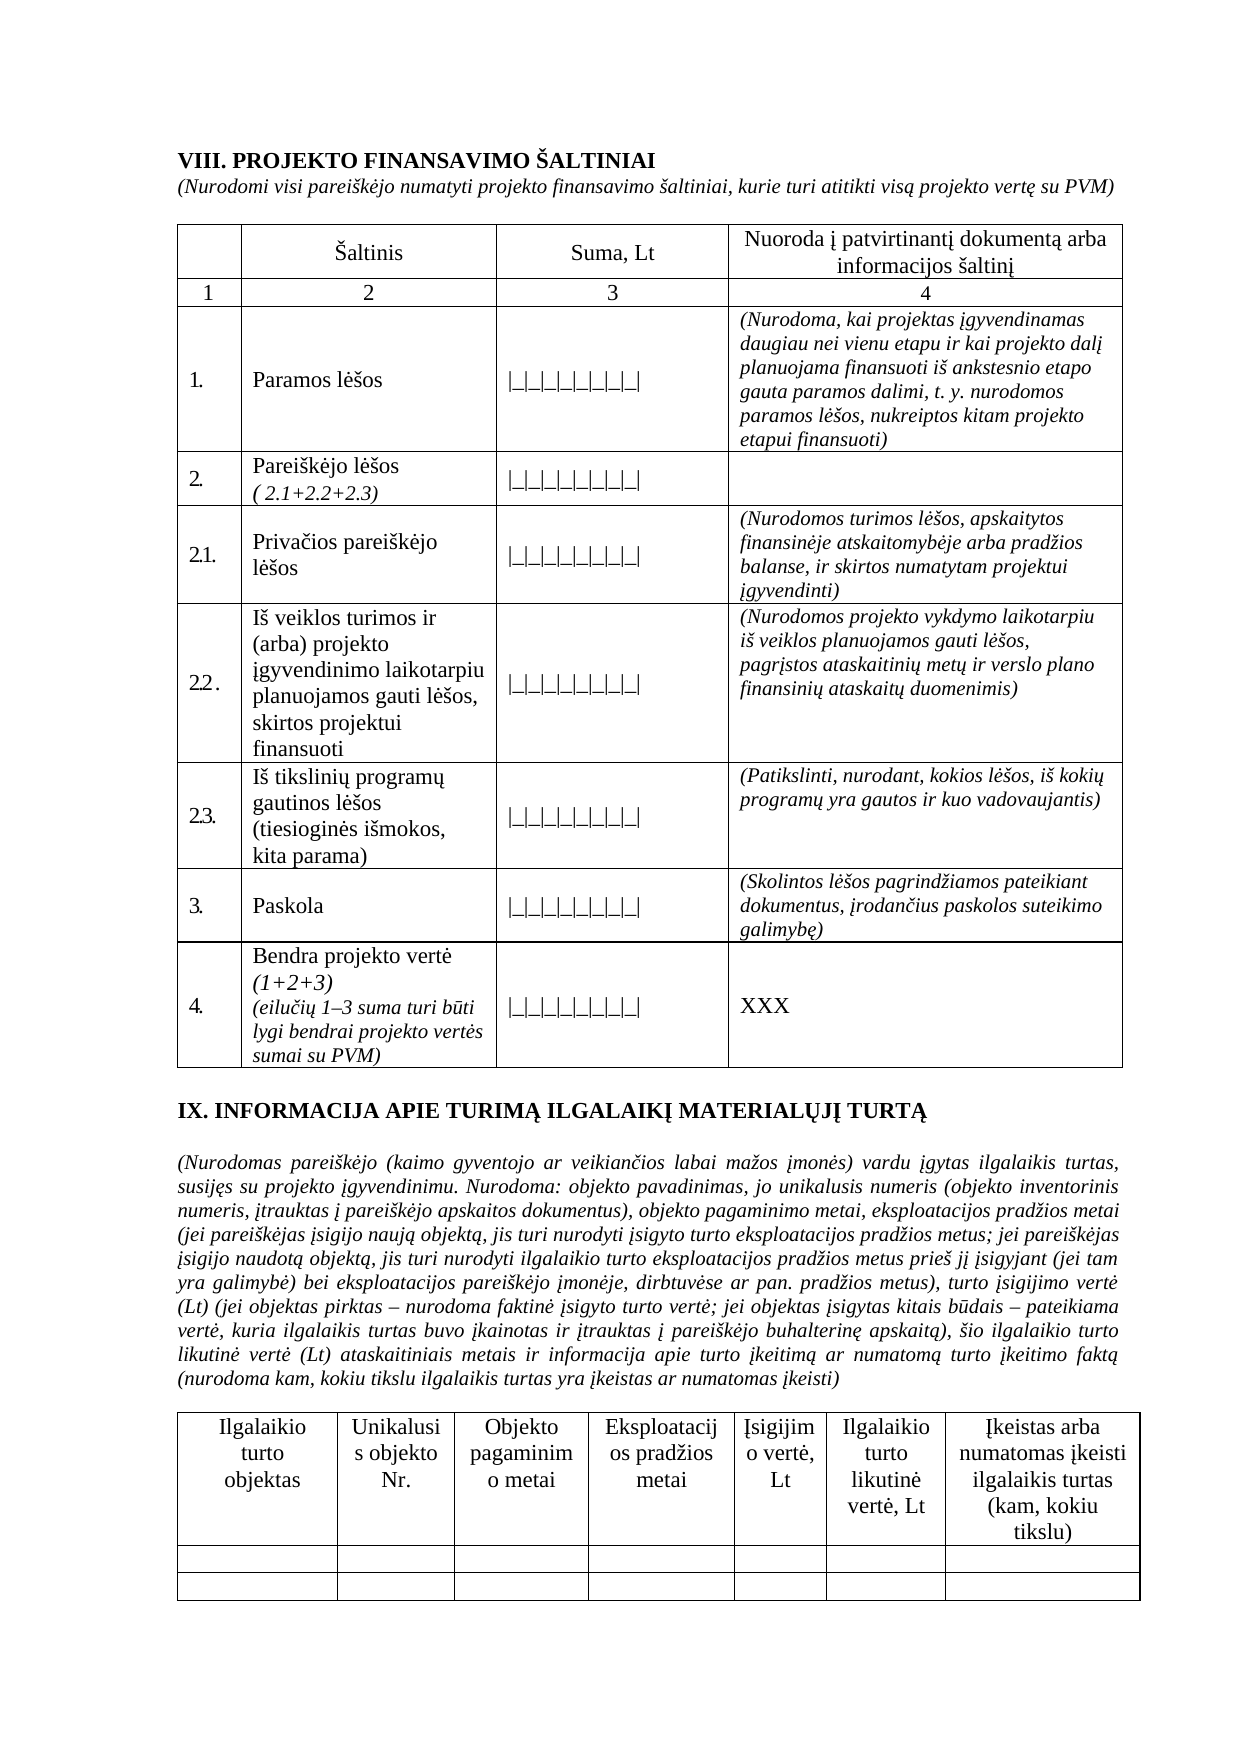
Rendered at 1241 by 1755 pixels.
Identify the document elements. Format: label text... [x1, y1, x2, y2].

table_cell |_|_|_|_|_|_|_|_| [497, 452, 728, 505]
table_cell |_|_|_|_|_|_|_|_| [497, 506, 728, 602]
table_cell [827, 1546, 945, 1572]
table_cell |_|_|_|_|_|_|_|_| [497, 943, 728, 1067]
table_cell Paramos lėšos [242, 307, 496, 451]
table_cell (Nurodomos turimos lėšos, apskaitytos finansinėje atskaitomybėje arba pradžios balanse, ir skirtos numatytam projektui įgyvendinti) [729, 506, 1122, 602]
table_cell (Nurodoma, kai projektas įgyvendinamas daugiau nei vienu etapu ir kai projekto dalį planuojama finansuoti iš ankstesnio etapo gauta paramos dalimi, t. y. nurodomos paramos lėšos, nukreiptos kitam projekto etapui finansuoti) [729, 307, 1122, 451]
table_cell Privačios pareiškėjo lėšos [242, 506, 496, 602]
table_cell Bendra projekto vertė (1+2+3) (eilučių 1–3 suma turi būti lygi bendrai projekto vertės sumai su PVM) [242, 943, 496, 1067]
table_cell [178, 1573, 337, 1599]
table_cell Pareiškėjo lėšos ( 2.1+2.2+2.3) [242, 452, 496, 505]
table_cell 2.2 . [178, 604, 241, 762]
table_cell |_|_|_|_|_|_|_|_| [497, 604, 728, 762]
table_cell 3. [178, 869, 241, 941]
table_cell [338, 1546, 454, 1572]
text VIII. Projekto FINANSAVIMO ŠALTINIAI [177, 148, 1122, 174]
table_cell Paskola [242, 869, 496, 941]
table_header [178, 225, 241, 278]
table_cell Iš veiklos turimos ir (arba) projekto įgyvendinimo laikotarpiu planuojamos gauti lėšos, skirtos projektui finansuoti [242, 604, 496, 762]
table_cell Iš tikslinių programų gautinos lėšos (tiesioginės išmokos, kita parama) [242, 763, 496, 868]
table_cell [735, 1546, 826, 1572]
text (Nurodomas pareiškėjo (kaimo gyventojo ar veikiančios labai mažos įmonės) vardu įgytas ilgalaikis turtas, susijęs su projekto įgyvendinimu. Nurodoma: objekto pavadinimas, jo unikalusis numeris (objekto inventorinis numeris, įtrauktas į pareiškėjo apskaitos dokumentus), objekto pagaminimo metai, eksploatacijos pradžios metai (jei pareiškėjas įsigijo naują objektą, jis turi nurodyti įsigyto turto eksploatacijos pradžios metus; jei pareiškėjas įsigijo naudotą objektą, jis turi nurodyti ilgalaikio turto eksploatacijos pradžios metus prieš jį įsigyjant (jei tam yra galimybė) bei eksploatacijos pareiškėjo įmonėje, dirbtuvėse ar pan. pradžios metus), turto įsigijimo vertė (Lt) (jei objektas pirktas – nurodoma faktinė įsigyto turto vertė; jei objektas įsigytas kitais būdais – pateikiama vertė, kuria ilgalaikis turtas buvo įkainotas ir įtrauktas į pareiškėjo buhalterinę apskaitą), šio ilgalaikio turto likutinė vertė (Lt) ataskaitiniais metais ir informacija apie turto įkeitimą ar numatomą turto įkeitimo faktą (nurodoma kam, kokiu tikslu ilgalaikis turtas yra įkeistas ar numatomas įkeisti) [177, 1150, 1122, 1390]
table_cell [946, 1573, 1139, 1599]
table_cell [178, 1546, 337, 1572]
table_header Suma, Lt [497, 225, 728, 278]
table_cell [946, 1546, 1139, 1572]
table_header Objekto pagaminimo metai [455, 1413, 588, 1545]
text IX. INFORMACIJA APIE TURIMĄ ILGALAIKĮ MATERIALŲJĮ TURTĄ [177, 1097, 1122, 1123]
table_cell 2.1. [178, 506, 241, 602]
table_cell [729, 452, 1122, 505]
table_cell 2. [178, 452, 241, 505]
table_cell [455, 1573, 588, 1599]
table_header Įkeistas arba numatomas įkeisti ilgalaikis turtas (kam, kokiu tikslu) [946, 1413, 1139, 1545]
table_header Unikalusis objekto Nr. [338, 1413, 454, 1545]
table_header Ilgalaikio turto likutinė vertė, Lt [827, 1413, 945, 1545]
table_header Įsigijimo vertė, Lt [735, 1413, 826, 1545]
table_cell 2.3. [178, 763, 241, 868]
table_cell 4 [729, 279, 1122, 306]
table_cell 1. [178, 307, 241, 451]
table_cell 4. [178, 943, 241, 1067]
table_cell [455, 1546, 588, 1572]
table_cell [589, 1546, 734, 1572]
table_cell |_|_|_|_|_|_|_|_| [497, 869, 728, 941]
table_header Ilgalaikio turto objektas [178, 1413, 337, 1545]
table_cell 3 [497, 279, 728, 306]
table_cell (Nurodomos projekto vykdymo laikotarpiu iš veiklos planuojamos gauti lėšos, pagrįstos ataskaitinių metų ir verslo plano finansinių ataskaitų duomenimis) [729, 604, 1122, 762]
table_cell [589, 1573, 734, 1599]
table_header Nuoroda į patvirtinantį dokumentą arba informacijos šaltinį [729, 225, 1122, 278]
table_cell XXX [729, 943, 1122, 1067]
table_cell |_|_|_|_|_|_|_|_| [497, 763, 728, 868]
table_cell [338, 1573, 454, 1599]
table_header Šaltinis [242, 225, 496, 278]
text (Nurodomi visi pareiškėjo numatyti projekto finansavimo šaltiniai, kurie turi atitikti visą projekto vertę su PVM) [177, 174, 1122, 198]
table_cell 2 [242, 279, 496, 306]
table_cell (Skolintos lėšos pagrindžiamos pateikiant dokumentus, įrodančius paskolos suteikimo galimybę) [729, 869, 1122, 941]
table_cell [735, 1573, 826, 1599]
table_cell |_|_|_|_|_|_|_|_| [497, 307, 728, 451]
table_cell 1 [178, 279, 241, 306]
table_cell (Patikslinti, nurodant, kokios lėšos, iš kokių programų yra gautos ir kuo vadovaujantis) [729, 763, 1122, 868]
table_cell [827, 1573, 945, 1599]
table_header Eksploatacijos pradžios metai [589, 1413, 734, 1545]
